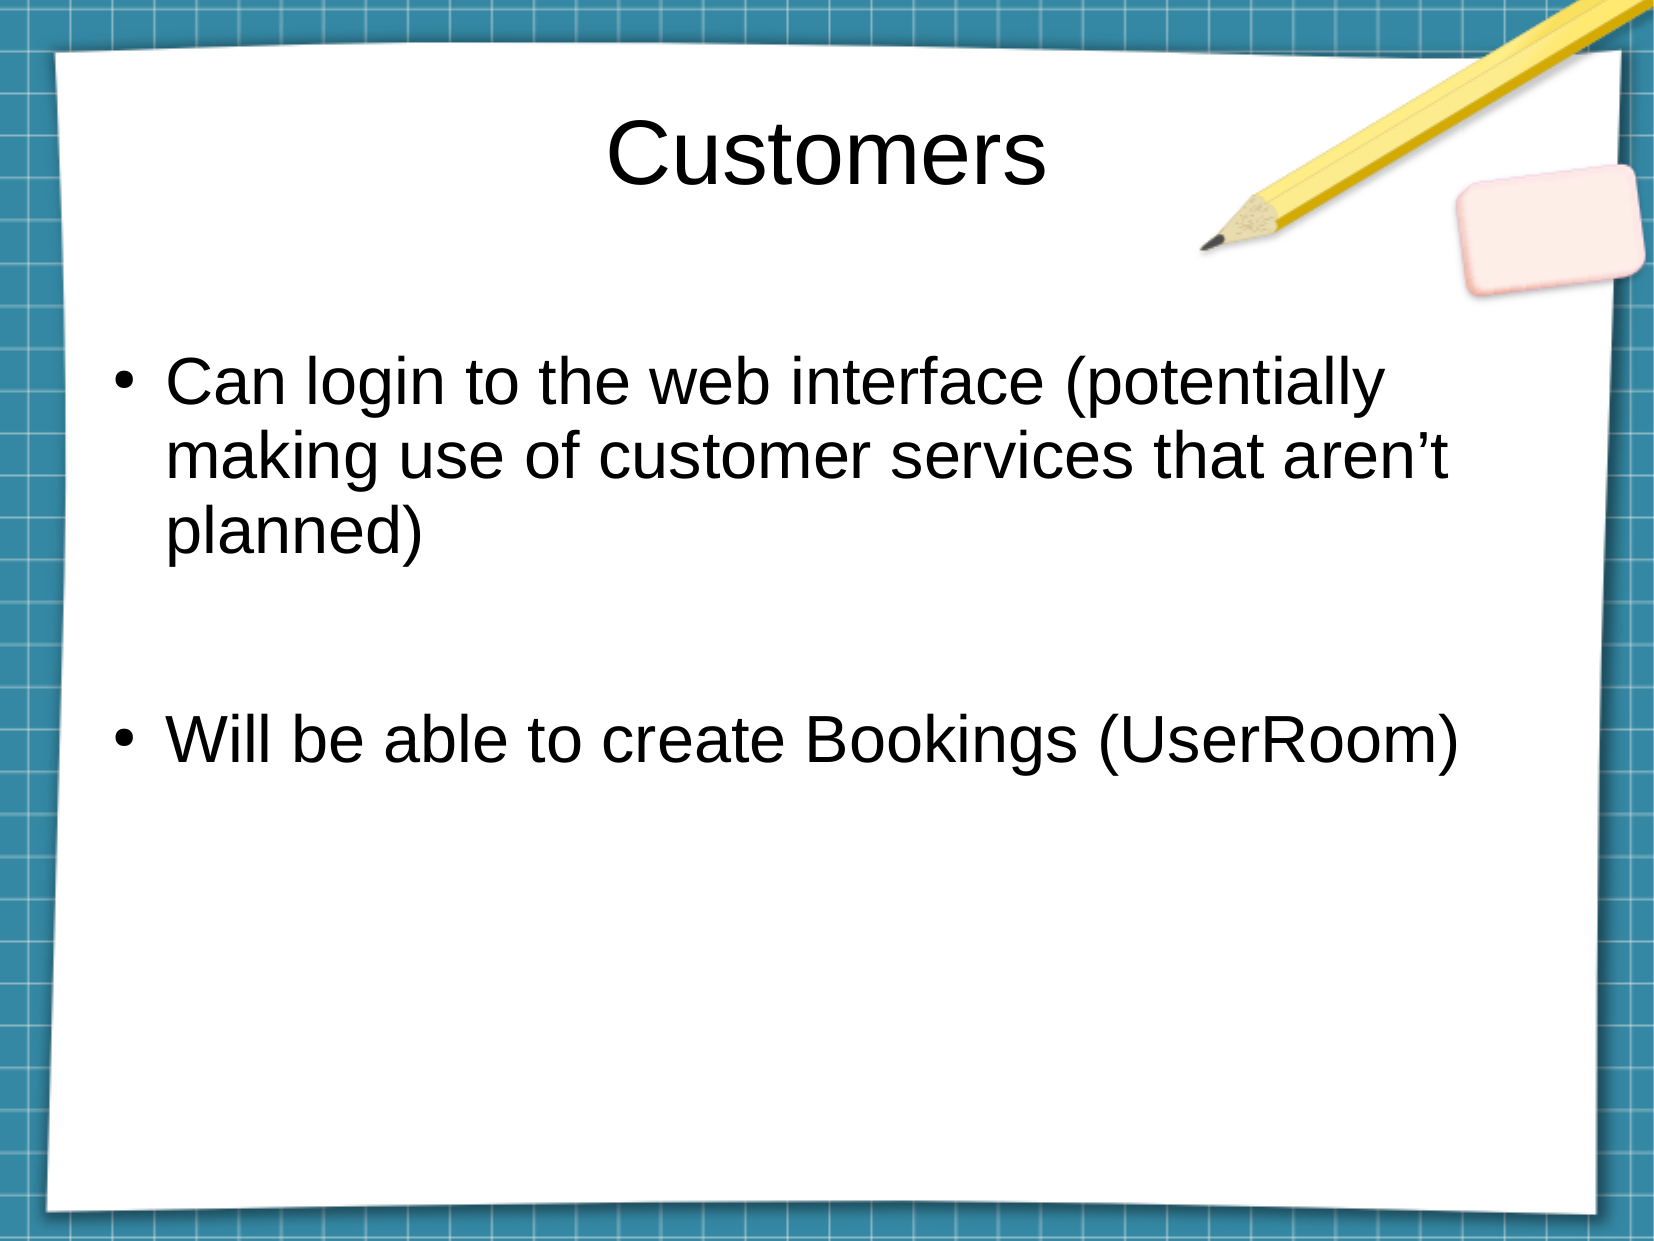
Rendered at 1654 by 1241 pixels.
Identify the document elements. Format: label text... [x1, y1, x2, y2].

picture [0, 0, 1654, 1241]
title Customers [82, 49, 1571, 257]
list Can login to the web interface (potentially making use of customer services that aren’t planned) Will be able to create Bookings (UserRoom) [94, 343, 1583, 957]
